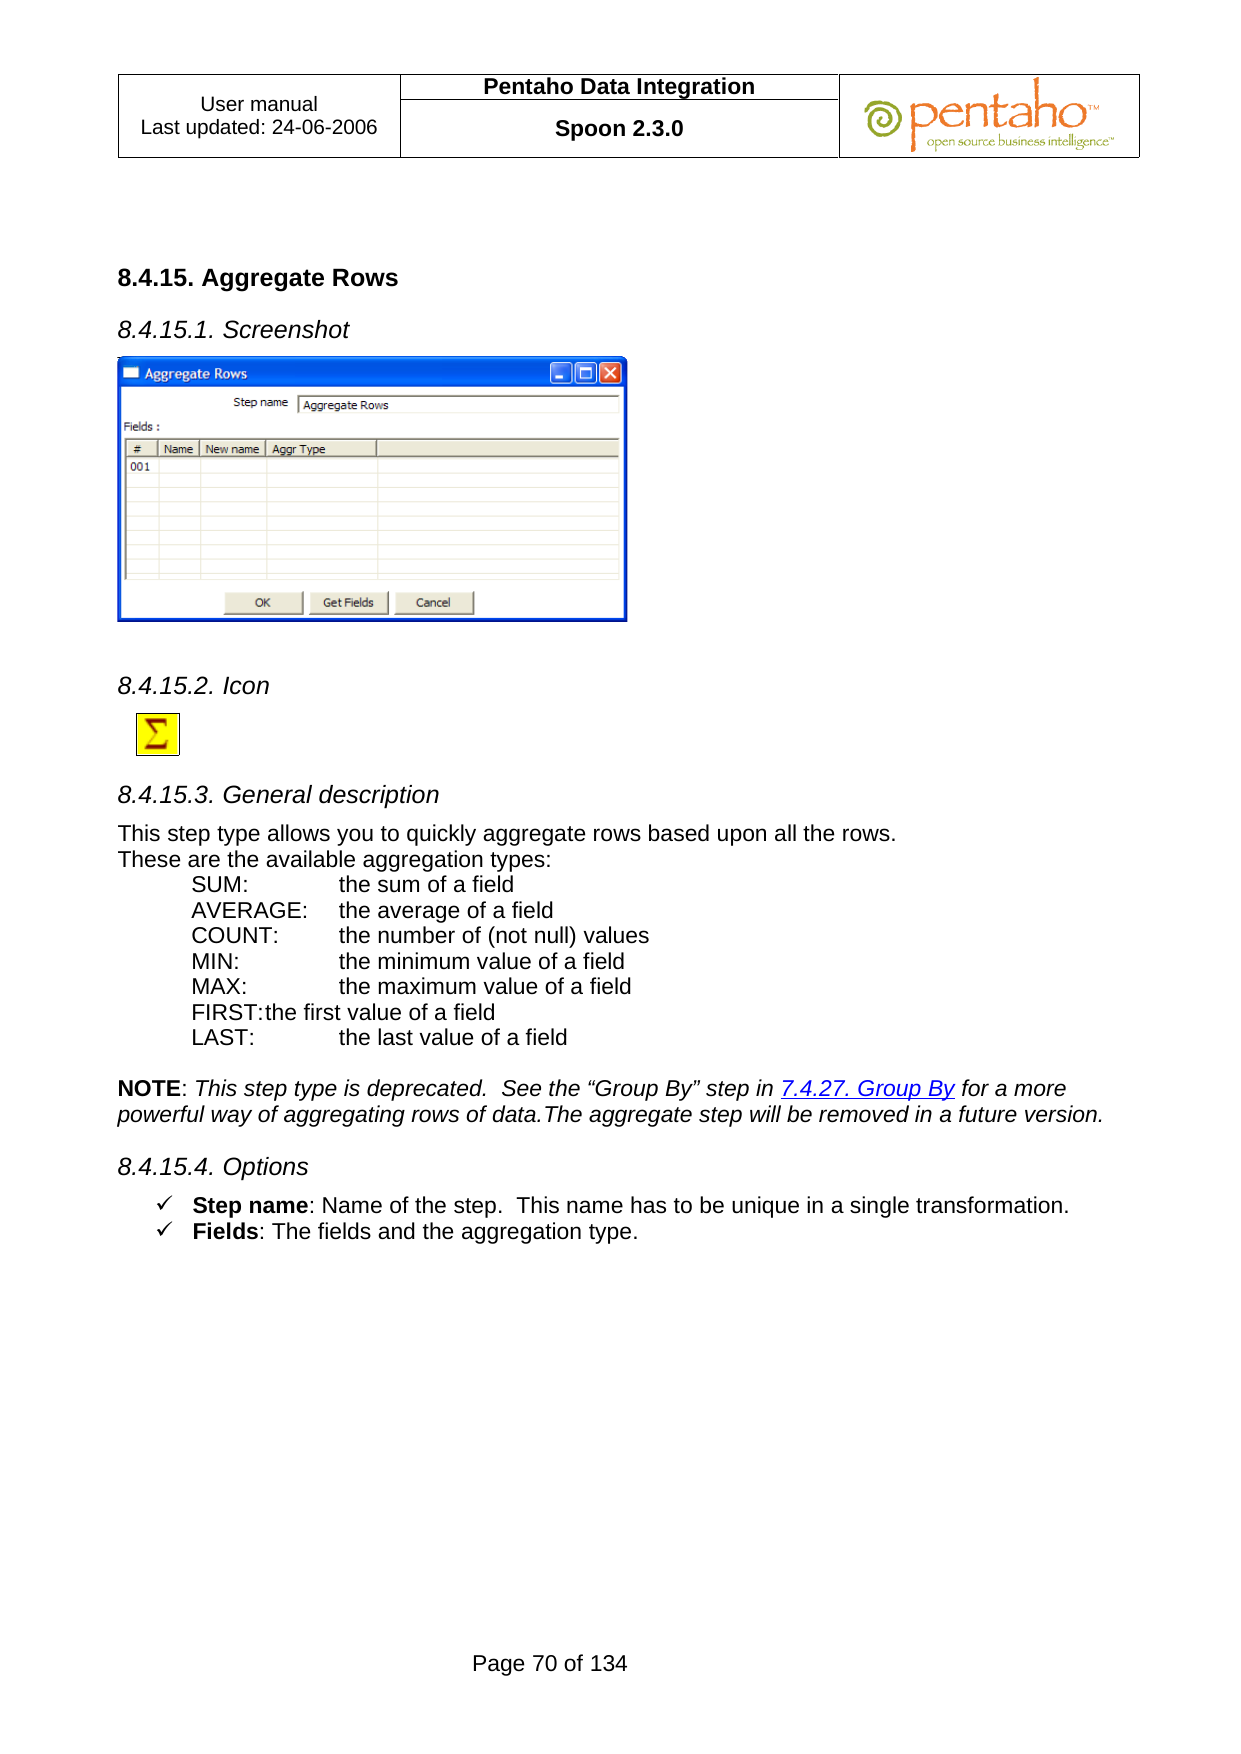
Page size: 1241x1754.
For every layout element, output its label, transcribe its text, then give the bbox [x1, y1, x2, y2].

list Fields: The fields and the aggregation type. [155, 1218, 1137, 1244]
subtitle Screenshot [117, 316, 1137, 344]
subtitle Icon [117, 672, 1137, 700]
text MIN: the minimum value of a field [117, 948, 1137, 974]
text COUNT: the number of (not null) values [117, 923, 1137, 948]
text FIRST: the first value of a field [117, 999, 1137, 1025]
text LAST: the last value of a field [117, 1025, 1137, 1051]
text SUM: the sum of a field [117, 872, 1137, 897]
picture [117, 356, 628, 622]
subtitle General description [117, 780, 1137, 808]
subtitle Aggregate Rows [117, 263, 1137, 291]
list Step name: Name of the step. This name has to be unique in a single transformation. [155, 1193, 1137, 1218]
subtitle Options [117, 1152, 1137, 1180]
text MAX: the maximum value of a field [117, 974, 1137, 999]
text NOTE: This step type is deprecated. See the “Group By” step in 7.4.27. Group By for a more powerful way of aggregating rows of data.The aggregate step will be removed in a future version. [117, 1076, 1137, 1127]
text AVERAGE: the average of a field [117, 897, 1137, 923]
text This step type allows you to quickly aggregate rows based upon all the rows. [117, 821, 1137, 846]
text These are the available aggregation types: [117, 846, 1137, 872]
